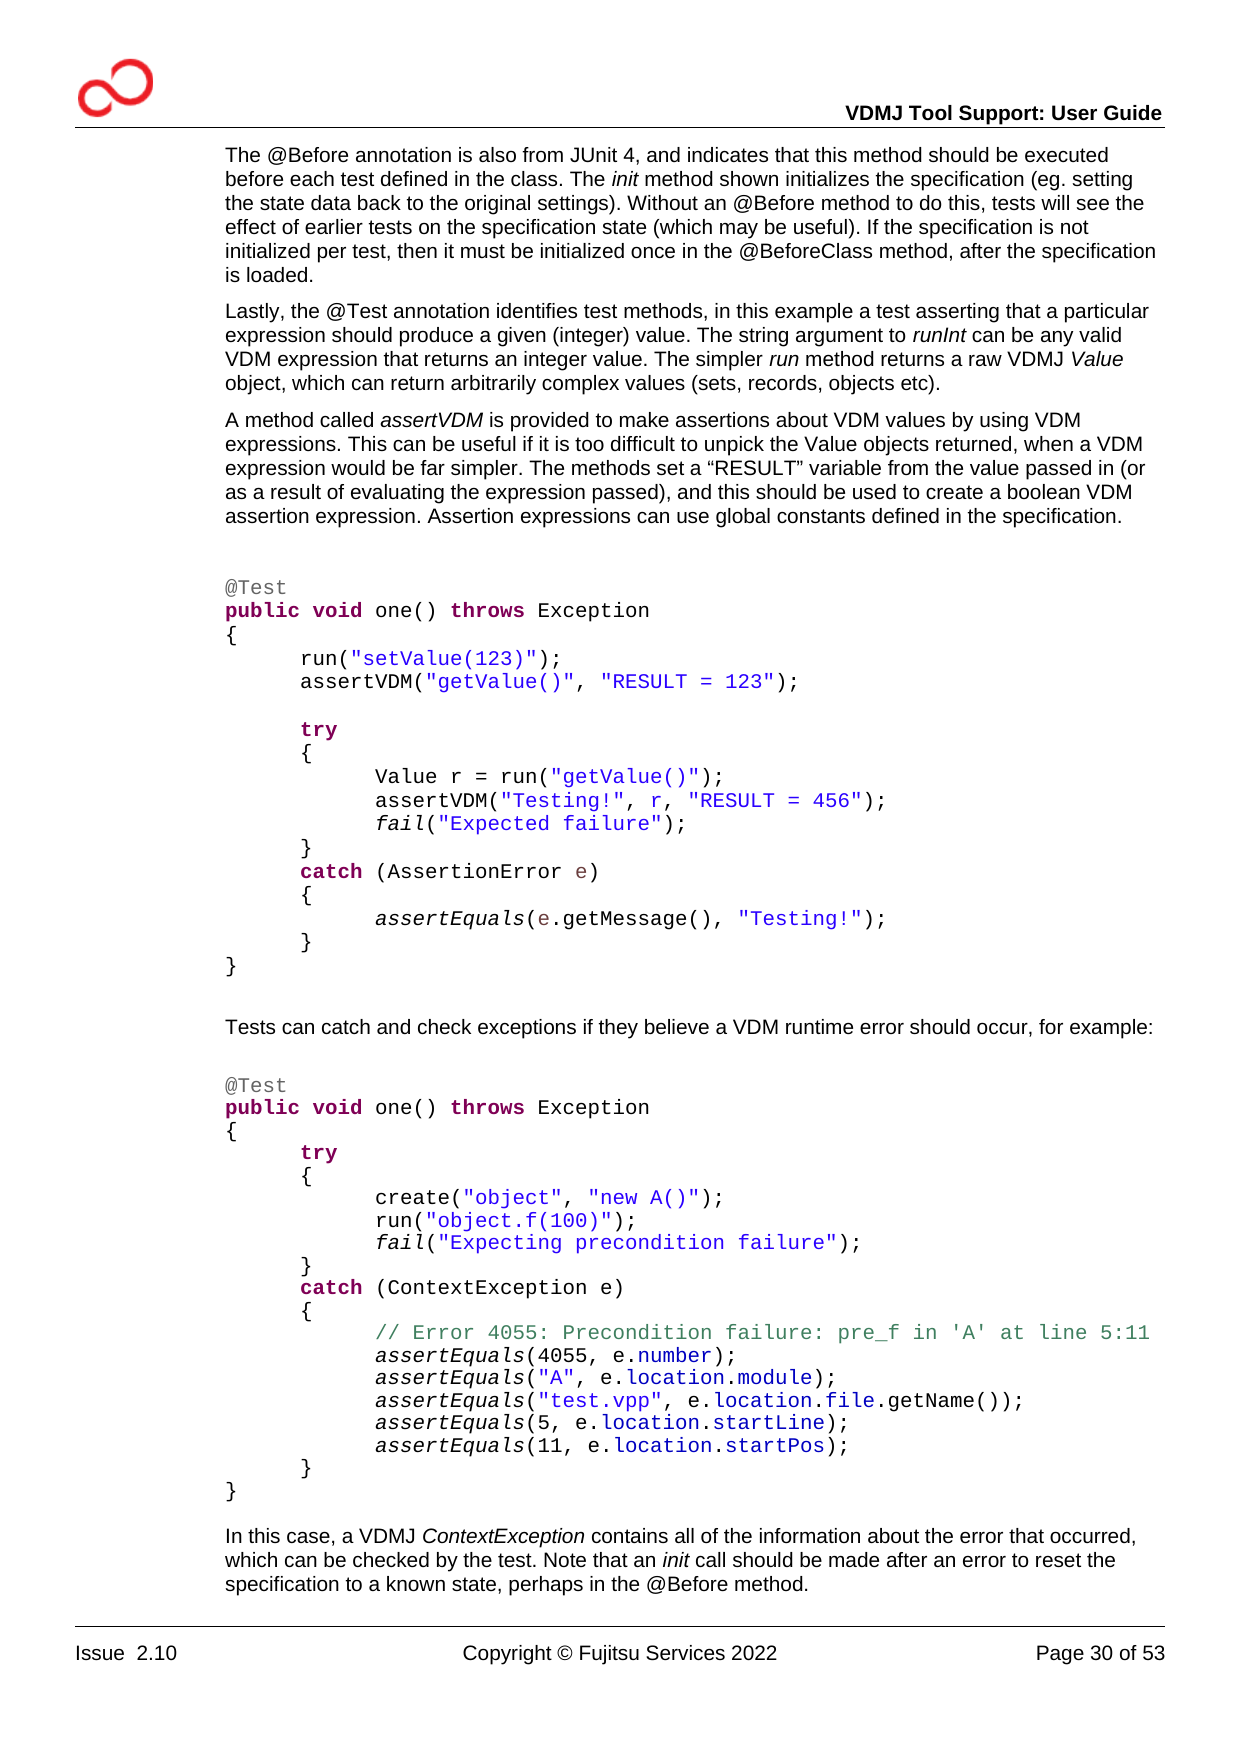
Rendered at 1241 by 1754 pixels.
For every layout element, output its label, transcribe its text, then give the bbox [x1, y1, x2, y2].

text The @Before annotation is also from JUnit 4, and indicates that this method should be executed before each test defined in the class. The init method shown initializes the specification (eg. setting the state data back to the original settings). Without an @Before method to do this, tests will see the effect of earlier tests on the specification state (which may be useful). If the specification is not initialized per test, then it must be initialized once in the @BeforeClass method, after the specification is loaded. [225, 143, 1165, 287]
text fail("Expecting precondition failure"); [225, 1232, 1165, 1254]
text { [150, 742, 1165, 766]
text Lastly, the @Test annotation identifies test methods, in this example a test asserting that a particular expression should produce a given (integer) value. The string argument to runInt can be any valid VDM expression that returns an integer value. The simpler run method returns a raw VDMJ Value object, which can return arbitrarily complex values (sets, records, objects etc). [225, 300, 1165, 396]
text } [225, 1479, 1165, 1502]
text catch (AssertionError e) [150, 861, 1165, 884]
text assertEquals(4055, e.number); [225, 1344, 1165, 1367]
text { [150, 624, 1165, 648]
text try [150, 719, 1165, 742]
text // Error 4055: Precondition failure: pre_f in 'A' at line 5:11 [225, 1322, 1165, 1344]
text } [150, 955, 1165, 979]
text run("object.f(100)"); [225, 1209, 1165, 1232]
text create("object", "new A()"); [225, 1187, 1165, 1209]
text run("setValue(123)"); [150, 648, 1165, 671]
text assertVDM("getValue()", "RESULT = 123"); [150, 671, 1165, 695]
text { [225, 1299, 1165, 1322]
text A method called assertVDM is provided to make assertions about VDM values by using VDM expressions. This can be useful if it is too difficult to unpick the Value objects returned, when a VDM expression would be far simpler. The methods set a “RESULT” variable from the value passed in (or as a result of evaluating the expression passed), and this should be used to create a boolean VDM assertion expression. Assertion expressions can use global constants defined in the specification. [225, 408, 1165, 528]
text assertEquals("test.vpp", e.location.file.getName()); [225, 1389, 1165, 1412]
text Tests can catch and check exceptions if they believe a VDM runtime error should occur, for example: [225, 1015, 1165, 1039]
text } [150, 837, 1165, 861]
text assertVDM("Testing!", r, "RESULT = 456"); [150, 790, 1165, 813]
text { [225, 1164, 1165, 1187]
text catch (ContextException e) [225, 1277, 1165, 1299]
text try [225, 1142, 1165, 1164]
text In this case, a VDMJ ContextException contains all of the information about the error that occurred, which can be checked by the test. Note that an init call should be made after an error to reset the specification to a known state, perhaps in the @Before method. [225, 1524, 1165, 1596]
text assertEquals(11, e.location.startPos); [225, 1434, 1165, 1457]
text public void one() throws Exception [150, 601, 1165, 624]
text public void one() throws Exception [225, 1097, 1165, 1119]
text @Test [150, 577, 1165, 601]
text { [150, 884, 1165, 908]
text assertEquals("A", e.location.module); [225, 1367, 1165, 1389]
text Value r = run("getValue()"); [150, 766, 1165, 790]
text @Test [225, 1074, 1165, 1097]
text } [150, 932, 1165, 955]
text assertEquals(5, e.location.startLine); [225, 1412, 1165, 1434]
picture [78, 52, 153, 127]
text assertEquals(e.getMessage(), "Testing!"); [150, 908, 1165, 932]
text { [225, 1119, 1165, 1142]
text } [225, 1457, 1165, 1479]
text fail("Expected failure"); [150, 813, 1165, 837]
text } [225, 1254, 1165, 1277]
